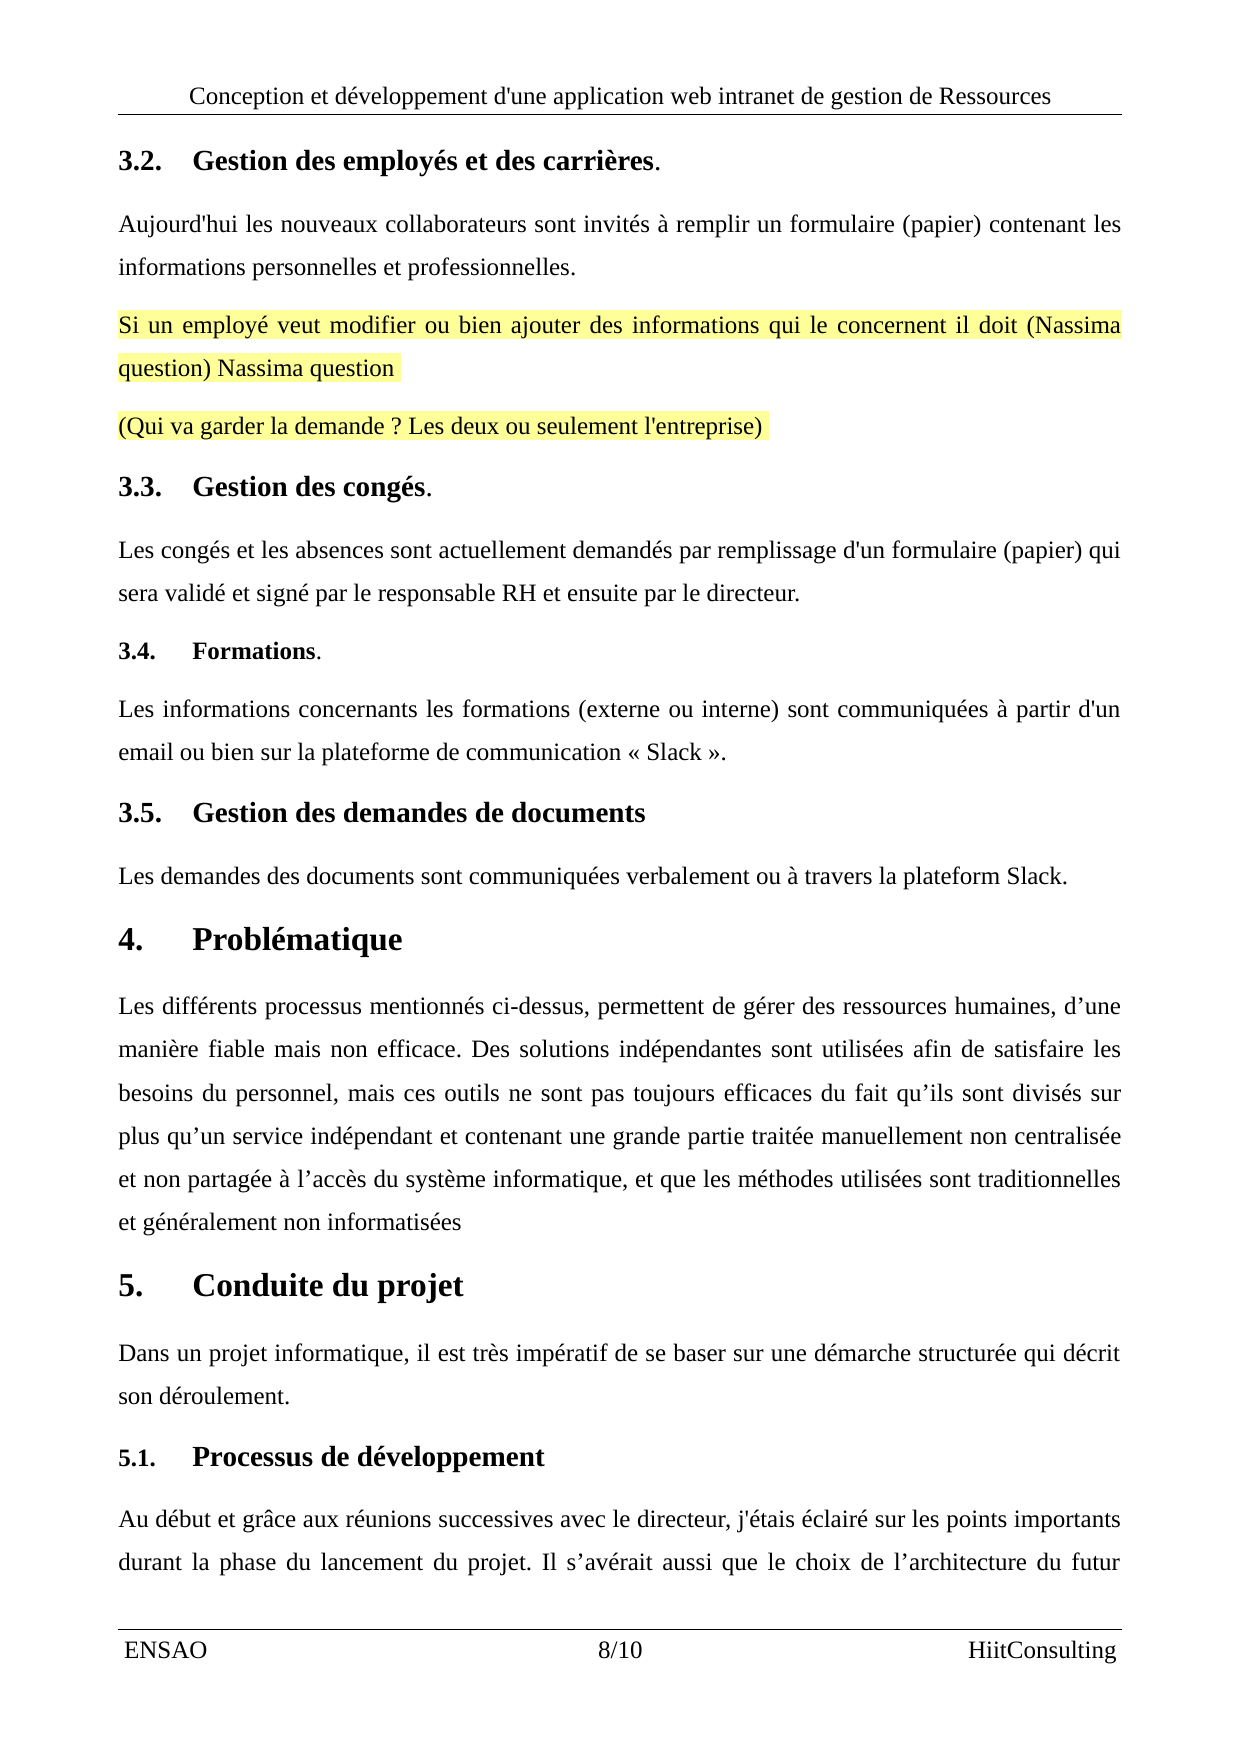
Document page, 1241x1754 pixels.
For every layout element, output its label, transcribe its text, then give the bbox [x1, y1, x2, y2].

text Les différents processus mentionnés ci-dessus, permettent de gérer des ressources humaines, d’une manière fiable mais non efficace. Des solutions indépendantes sont utilisées afin de satisfaire les besoins du personnel, mais ces outils ne sont pas toujours efficaces du fait qu’ils sont divisés sur plus qu’un service indépendant et contenant une grande partie traitée manuellement non centralisée et non partagée à l’accès du système informatique, et que les méthodes utilisées sont traditionnelles et généralement non informatisées [118, 991, 1122, 1236]
text 5.1. Processus de développement [118, 1439, 1122, 1472]
text Les demandes des documents sont communiquées verbalement ou à travers la plateform Slack. [118, 861, 1122, 889]
text Les congés et les absences sont actuellement demandés par remplissage d'un formulaire (papier) qui sera validé et signé par le responsable RH et ensuite par le directeur. [118, 535, 1122, 607]
text 3.4. Formations. [118, 636, 1122, 665]
text 5. Conduite du projet [118, 1265, 1122, 1303]
text Au début et grâce aux réunions successives avec le directeur, j'étais éclairé sur les points importants durant la phase du lancement du projet. Il s’avérait aussi que le choix de l’architecture du futur [118, 1504, 1122, 1576]
text Les informations concernants les formations (externe ou interne) sont communiquées à partir d'un email ou bien sur la plateforme de communication « Slack ». [118, 694, 1122, 766]
text (Qui va garder la demande ? Les deux ou seulement l'entreprise) [118, 411, 1122, 440]
text Si un employé veut modifier ou bien ajouter des informations qui le concernent il doit (Nassima question) Nassima question [118, 310, 1122, 382]
text 4. Problématique [118, 919, 1122, 957]
text Dans un projet informatique, il est très impératif de se baser sur une démarche structurée qui décrit son déroulement. [118, 1338, 1122, 1409]
text 3.2. Gestion des employés et des carrières. [118, 143, 1122, 177]
text 3.5. Gestion des demandes de documents [118, 795, 1122, 829]
text Aujourd'hui les nouveaux collaborateurs sont invités à remplir un formulaire (papier) contenant les informations personnelles et professionnelles. [118, 209, 1122, 281]
text 3.3. Gestion des congés. [118, 469, 1122, 503]
